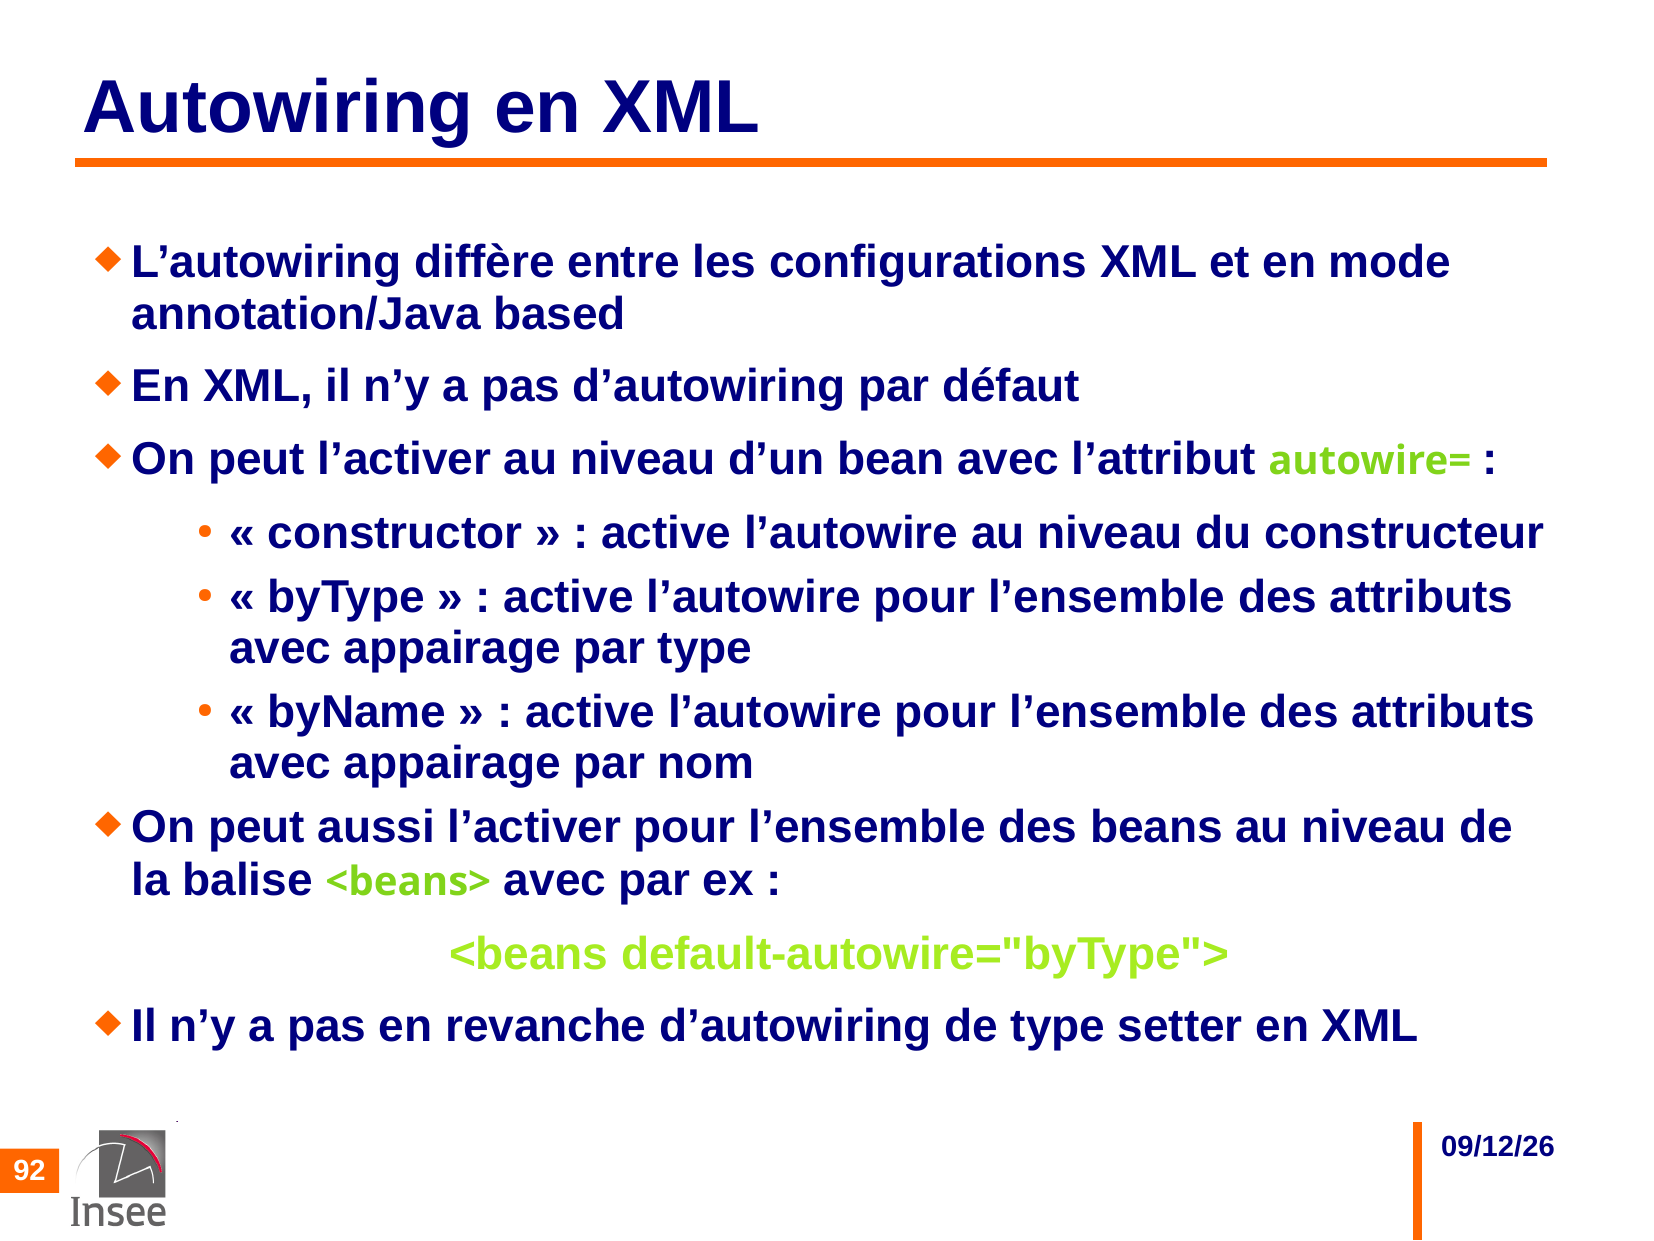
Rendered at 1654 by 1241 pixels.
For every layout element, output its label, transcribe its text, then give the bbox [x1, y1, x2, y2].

list L’autowiring diffère entre les configurations XML et en mode annotation/Java based En XML, il n’y a pas d’autowiring par défaut On peut l’activer au niveau d’un bean avec l’attribut autowire= : « constructor » : active l’autowire au niveau du constructeur « byType » : active l’autowire pour l’ensemble des attributs avec appairage par type « byName » : active l’autowire pour l’ensemble des attributs avec appairage par nom On peut aussi l’activer pour l’ensemble des beans au niveau de la balise <beans> avec par ex : <beans default-autowire="byType"> Il n’y a pas en revanche d’autowiring de type setter en XML [82, 236, 1548, 1087]
title Autowiring en XML [82, 49, 1619, 163]
picture [62, 1121, 178, 1241]
